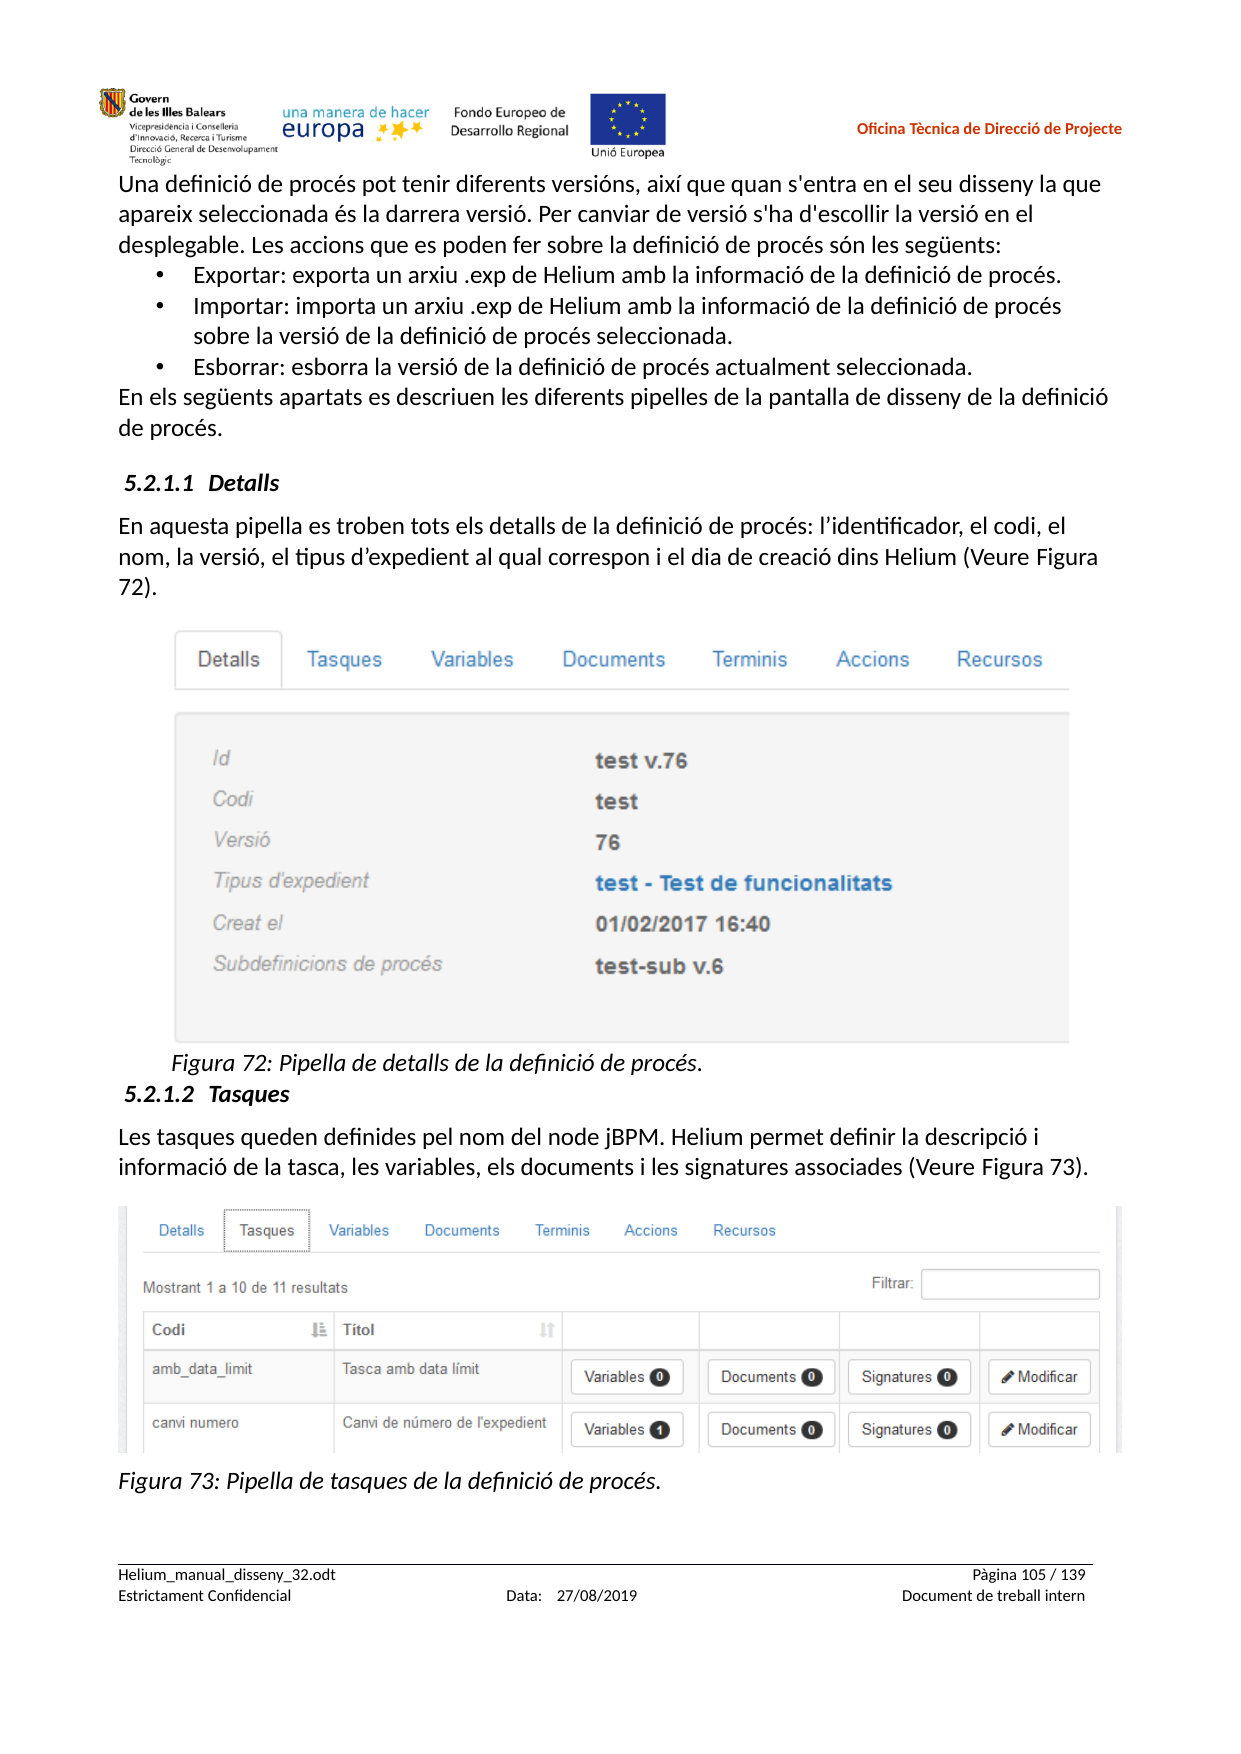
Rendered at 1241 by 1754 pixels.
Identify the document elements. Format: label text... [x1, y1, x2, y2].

text Figura 72: Pipella de detalls de la definició de procés. [171, 1048, 1069, 1078]
text Figura 73: Pipella de tasques de la definició de procés. [118, 1453, 1122, 1496]
text En aquesta pipella es troben tots els detalls de la definició de procés: l’identificador, el codi, el nom, la versió, el tipus d’expedient al qual correspon i el dia de creació dins Helium (Veure Figura 72). [118, 510, 1122, 602]
text Una definició de procés pot tenir diferents versións, així que quan s'entra en el seu disseny la que apareix seleccionada és la darrera versió. Per canviar de versió s'ha d'escollir la versió en el desplegable. Les accions que es poden fer sobre la definició de procés són les següents: [118, 168, 1122, 259]
picture [171, 627, 1070, 1048]
text En els següents apartats es descriuen les diferents pipelles de la pantalla de disseny de la definició de procés. [118, 382, 1122, 443]
subtitle Detalls [118, 468, 1122, 498]
picture [118, 1206, 1123, 1453]
subtitle Tasques [118, 1045, 1122, 1108]
list Importar: importa un arxiu .exp de Helium amb la informació de la definició de procés sobre la versió de la definició de procés seleccionada. [156, 290, 1122, 351]
list Exportar: exporta un arxiu .exp de Helium amb la informació de la definició de procés. [156, 259, 1122, 290]
picture [99, 87, 668, 166]
list Esborrar: esborra la versió de la definició de procés actualment seleccionada. [156, 351, 1122, 382]
text Les tasques queden definides pel nom del node jBPM. Helium permet definir la descripció i informació de la tasca, les variables, els documents i les signatures associades (Veure Figura 73). [118, 1121, 1122, 1182]
subtitle [171, 614, 1069, 627]
